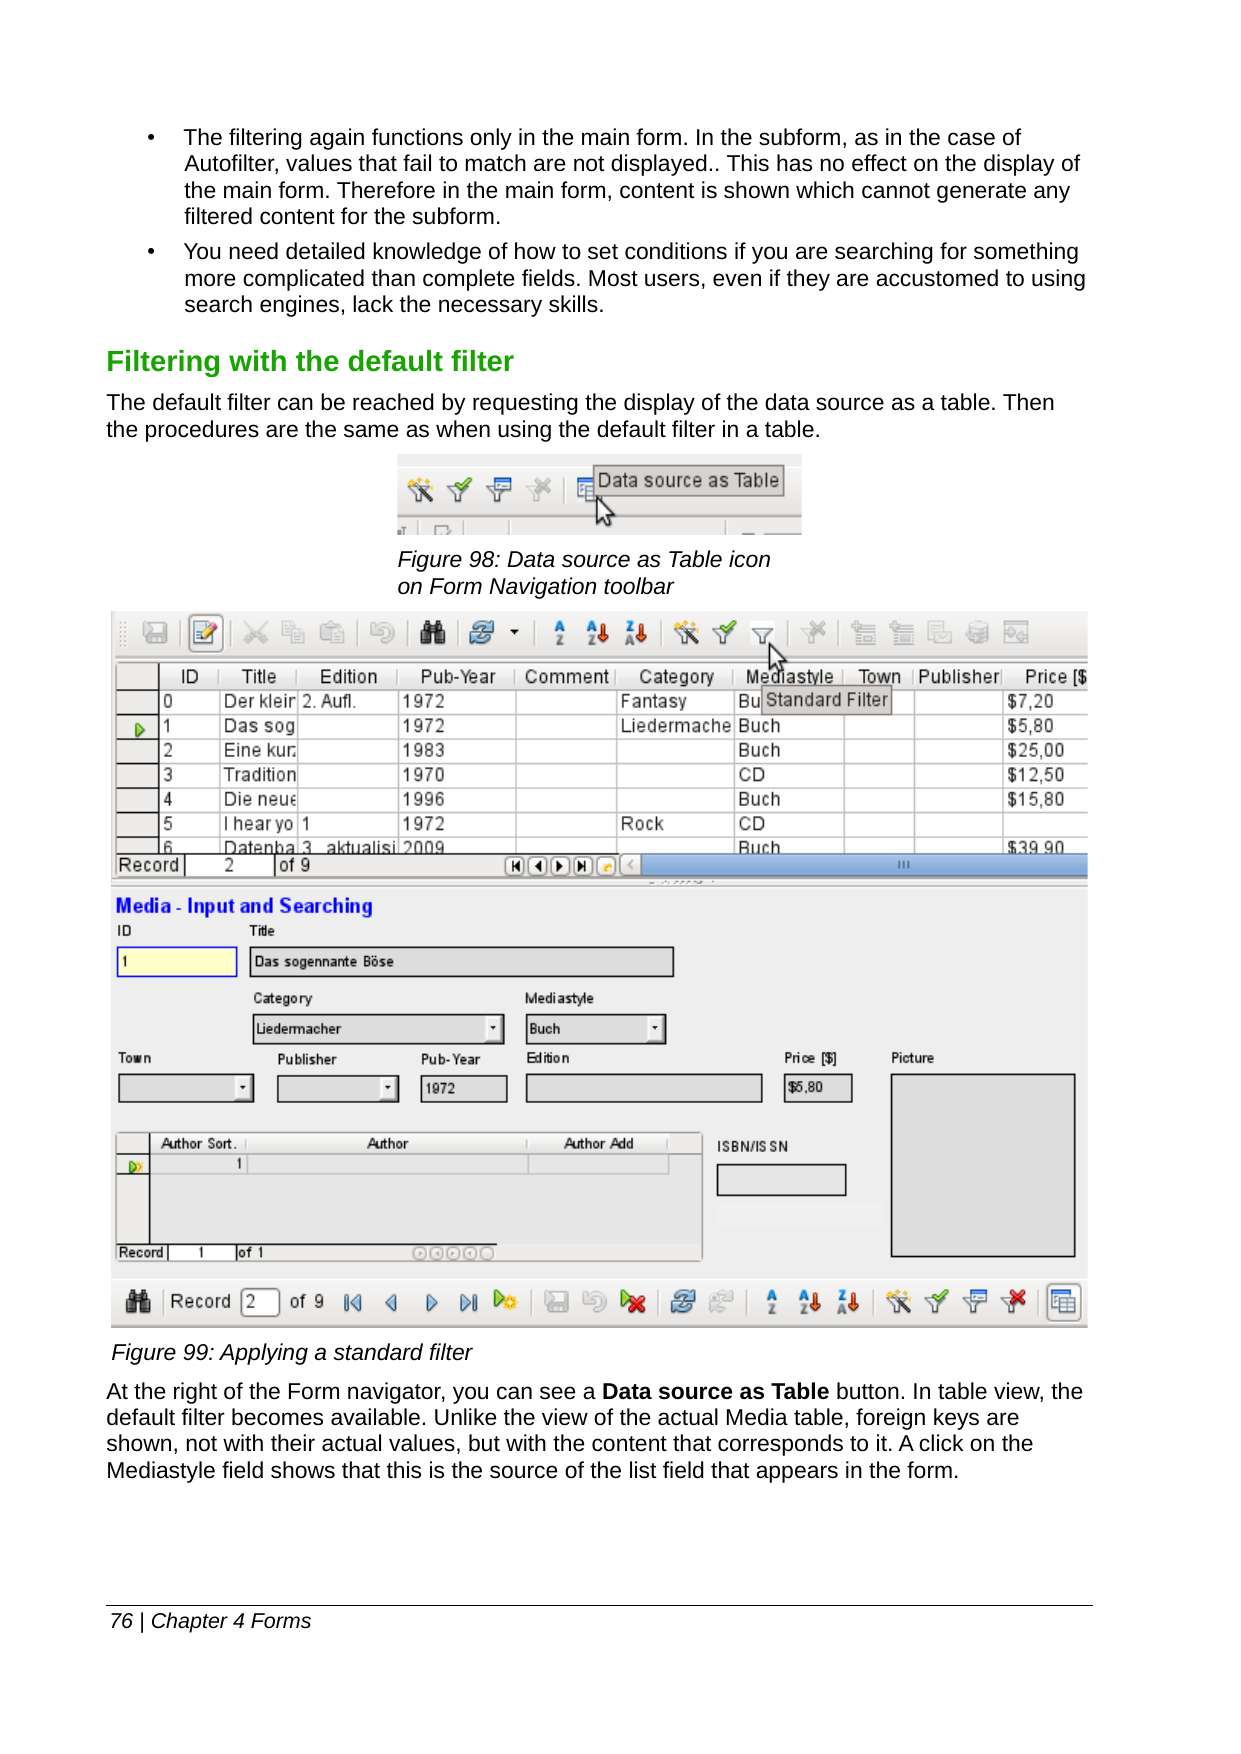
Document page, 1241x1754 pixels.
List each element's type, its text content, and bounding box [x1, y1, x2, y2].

picture [397, 454, 802, 535]
text At the right of the Form navigator, you can see a Data source as Table button. In table view, the default filter becomes available. Unlike the view of the actual Media table, foreign keys are shown, not with their actual values, but with the content that corresponds to it. A click on the Mediastyle field shows that this is the source of the list field that appears in the form. [106, 1378, 1093, 1483]
text The default filter can be reached by requesting the display of the data source as a table. Then the procedures are the same as when using the default filter in a table. [106, 389, 1093, 442]
list You need detailed knowledge of how to set conditions if you are searching for something more complicated than complete fields. Most users, even if they are accustomed to using search engines, lack the necessary skills. [144, 235, 1093, 320]
text Figure 98: Data source as Table icon on Form Navigation toolbar [397, 546, 802, 599]
list The filtering again functions only in the main form. In the subform, as in the case of Autofilter, values that fail to match are not displayed.. This has no effect on the display of the main form. Therefore in the main form, content is shown which cannot generate any filtered content for the subform. [144, 121, 1093, 229]
subtitle Filtering with the default filter [106, 344, 1093, 377]
picture [111, 611, 1088, 1328]
text Figure 99: Applying a standard filter [111, 1339, 1088, 1366]
